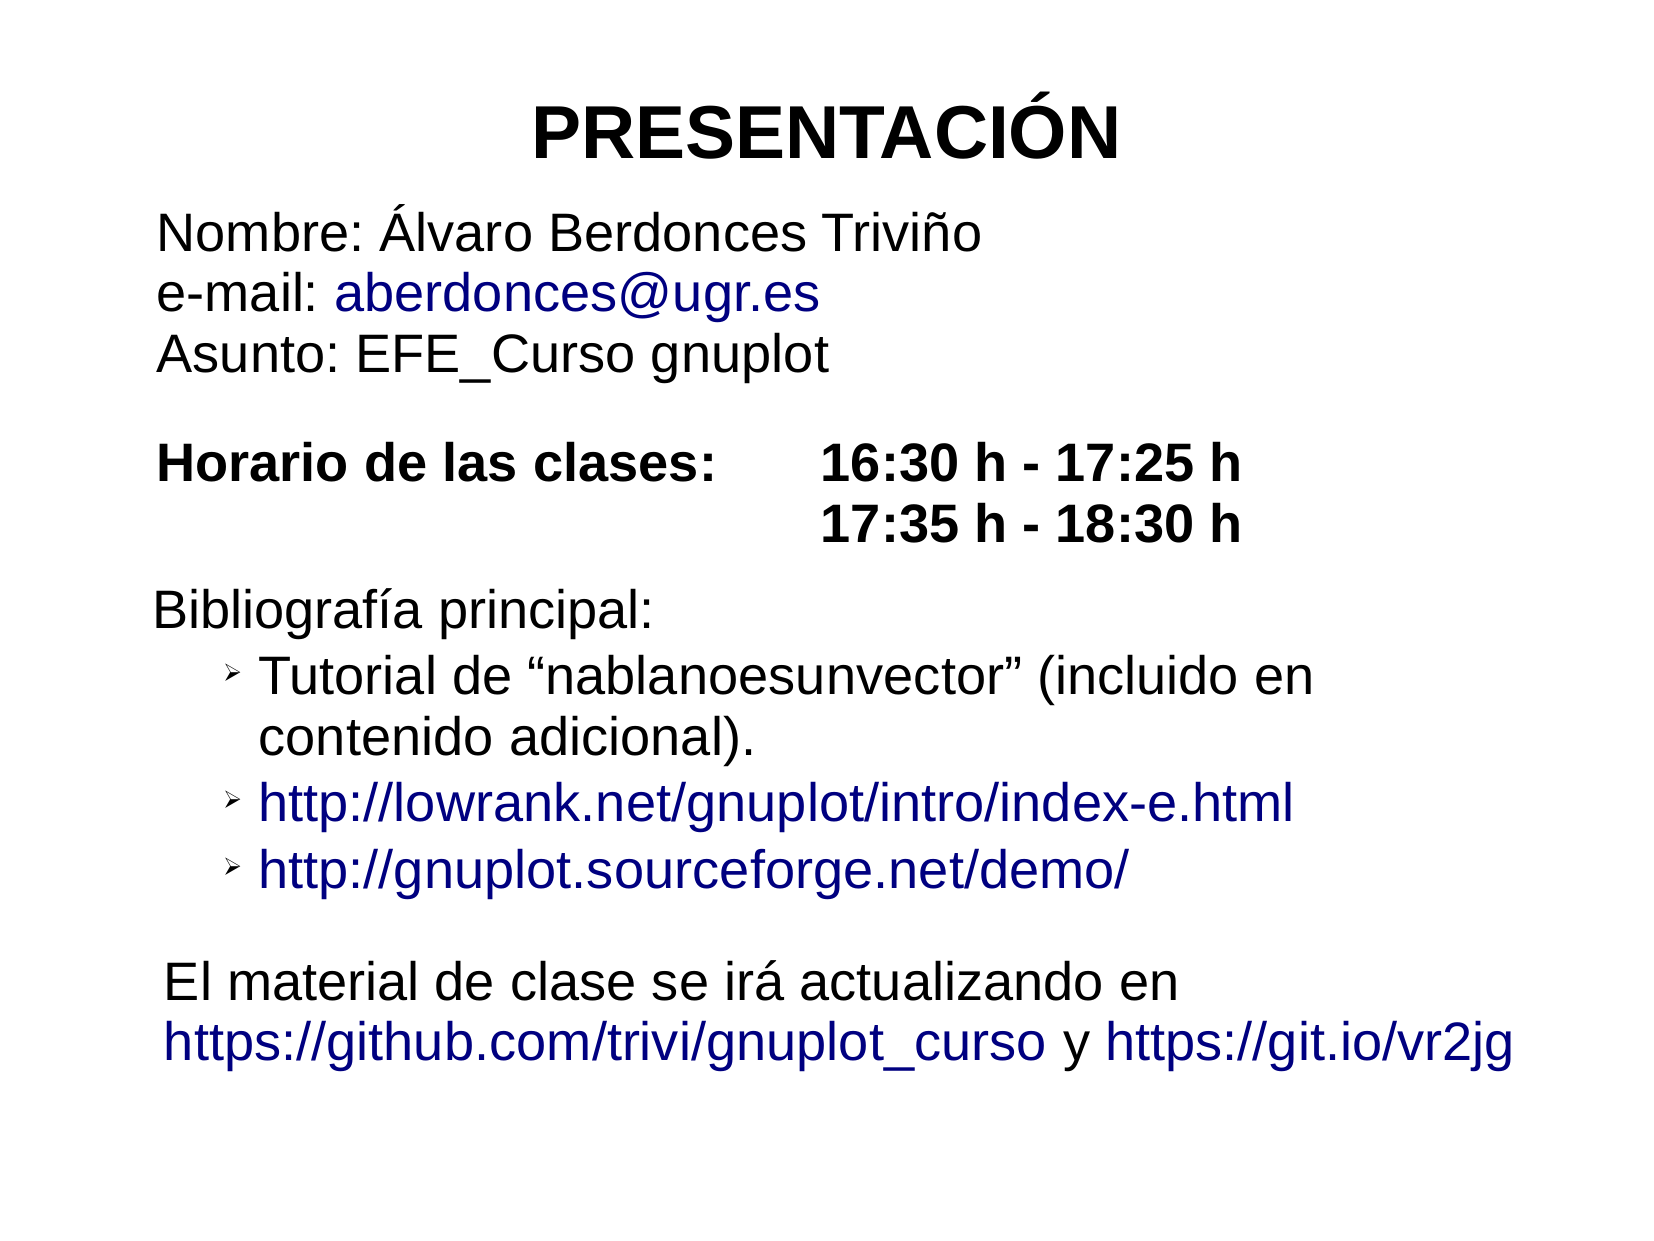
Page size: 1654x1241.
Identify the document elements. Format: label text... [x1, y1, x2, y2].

title PRESENTACIÓN [82, 29, 1571, 161]
subtitle Nombre: Álvaro Berdonces Triviño e-mail: aberdonces@ugr.es Asunto: EFE_Curso gnuplot [82, 161, 1595, 425]
text_box El material de clase se irá actualizando en https://github.com/trivi/gnuplot_curso y https://git.io/vr2jg [57, 951, 1570, 1206]
text_box Bibliografía principal: Tutorial de “nablanoesunvector” (incluido en contenido adicional). http://lowrank.net/gnuplot/intro/index-e.html http://gnuplot.sourceforge.net/demo/ [45, 579, 1558, 1100]
text_box Horario de las clases: 16:30 h - 17:25 h 17:35 h - 18:30 h [0, 425, 1648, 622]
